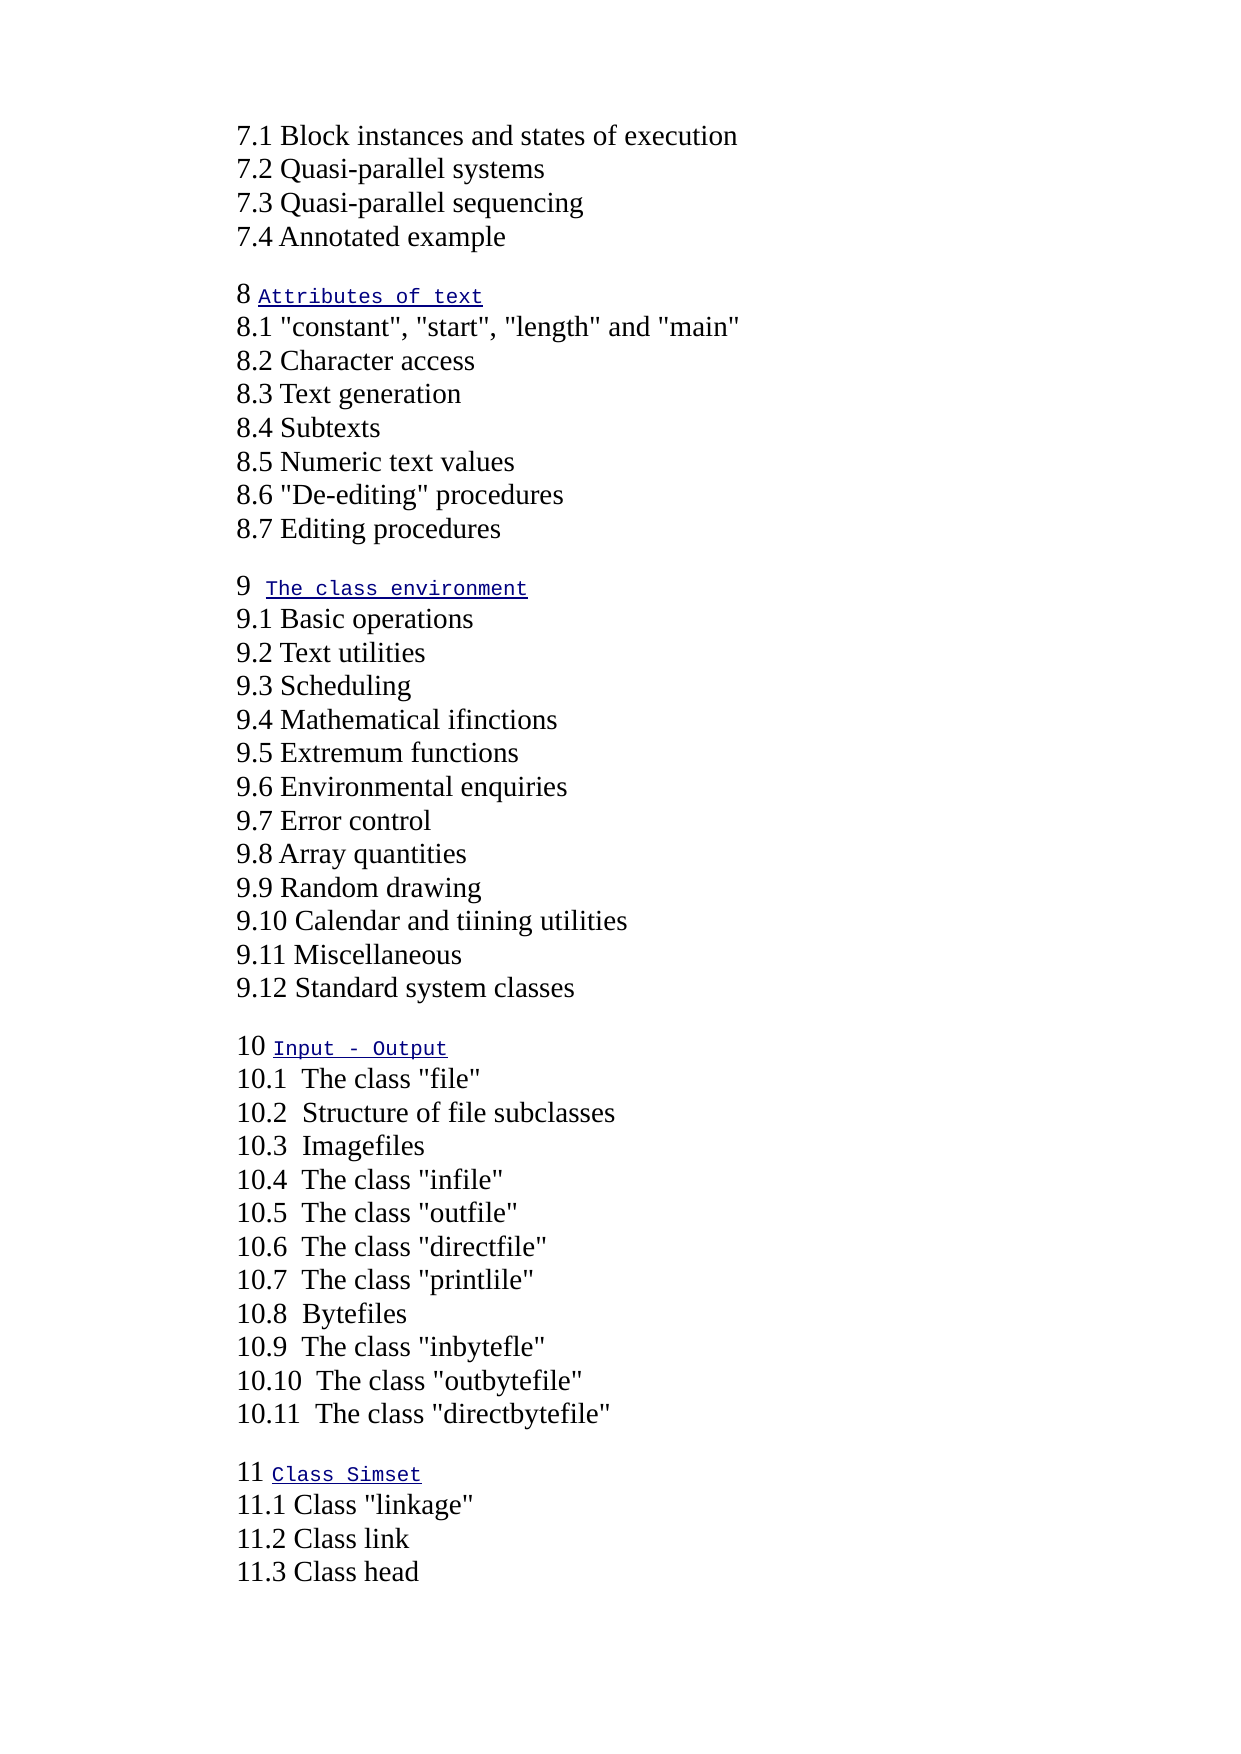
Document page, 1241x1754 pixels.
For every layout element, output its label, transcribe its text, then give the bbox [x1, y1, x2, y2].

text 9.1 Basic operations [236, 601, 1004, 635]
text 10.8 Bytefiles [236, 1296, 1004, 1329]
text 10.2 Structure of file subclasses [236, 1095, 1004, 1128]
text 11.2 Class link [236, 1521, 1004, 1554]
text 11.1 Class "linkage" [236, 1487, 1004, 1521]
text 10.9 The class "inbytefle" [236, 1329, 1004, 1363]
text 8 Attributes of text [236, 276, 1004, 309]
text 9.8 Array quantities [236, 836, 1004, 870]
text 10.4 The class "infile" [236, 1162, 1004, 1195]
text 10.11 The class "directbytefile" [236, 1397, 1004, 1430]
text 9.7 Error control [236, 803, 1004, 836]
text 10.6 The class "directfile" [236, 1229, 1004, 1262]
text 8.1 "constant", "start", "length" and "main" [236, 309, 1004, 343]
text 7.3 Quasi-parallel sequencing [236, 185, 1004, 219]
text 9 The class environment [236, 568, 1004, 601]
text 9.10 Calendar and tiining utilities [236, 903, 1004, 937]
text 7.1 Block instances and states of execution [236, 118, 1004, 152]
text 10.3 Imagefiles [236, 1128, 1004, 1162]
text 9.2 Text utilities [236, 635, 1004, 668]
text 7.4 Annotated example [236, 219, 1004, 252]
text 7.2 Quasi-parallel systems [236, 152, 1004, 185]
text 8.2 Character access [236, 343, 1004, 377]
text 8.6 "De-editing" procedures [236, 477, 1004, 511]
text 10 Input - Output [236, 1028, 1004, 1061]
text 9.11 Miscellaneous [236, 937, 1004, 970]
text 9.12 Standard system classes [236, 970, 1004, 1004]
text 9.4 Mathematical ifinctions [236, 702, 1004, 736]
text 11.3 Class head [236, 1554, 1004, 1588]
text 8.3 Text generation [236, 377, 1004, 410]
text 8.5 Numeric text values [236, 444, 1004, 477]
text 11 Class Simset [236, 1454, 1004, 1487]
text 10.10 The class "outbytefile" [236, 1363, 1004, 1397]
text 8.7 Editing procedures [236, 511, 1004, 544]
text 10.7 The class "printlile" [236, 1262, 1004, 1296]
text 10.1 The class "file" [236, 1061, 1004, 1095]
text 8.4 Subtexts [236, 410, 1004, 444]
text 9.6 Environmental enquiries [236, 769, 1004, 803]
text 9.5 Extremum functions [236, 736, 1004, 769]
text 10.5 The class "outfile" [236, 1195, 1004, 1229]
text 9.9 Random drawing [236, 870, 1004, 903]
text 9.3 Scheduling [236, 668, 1004, 702]
